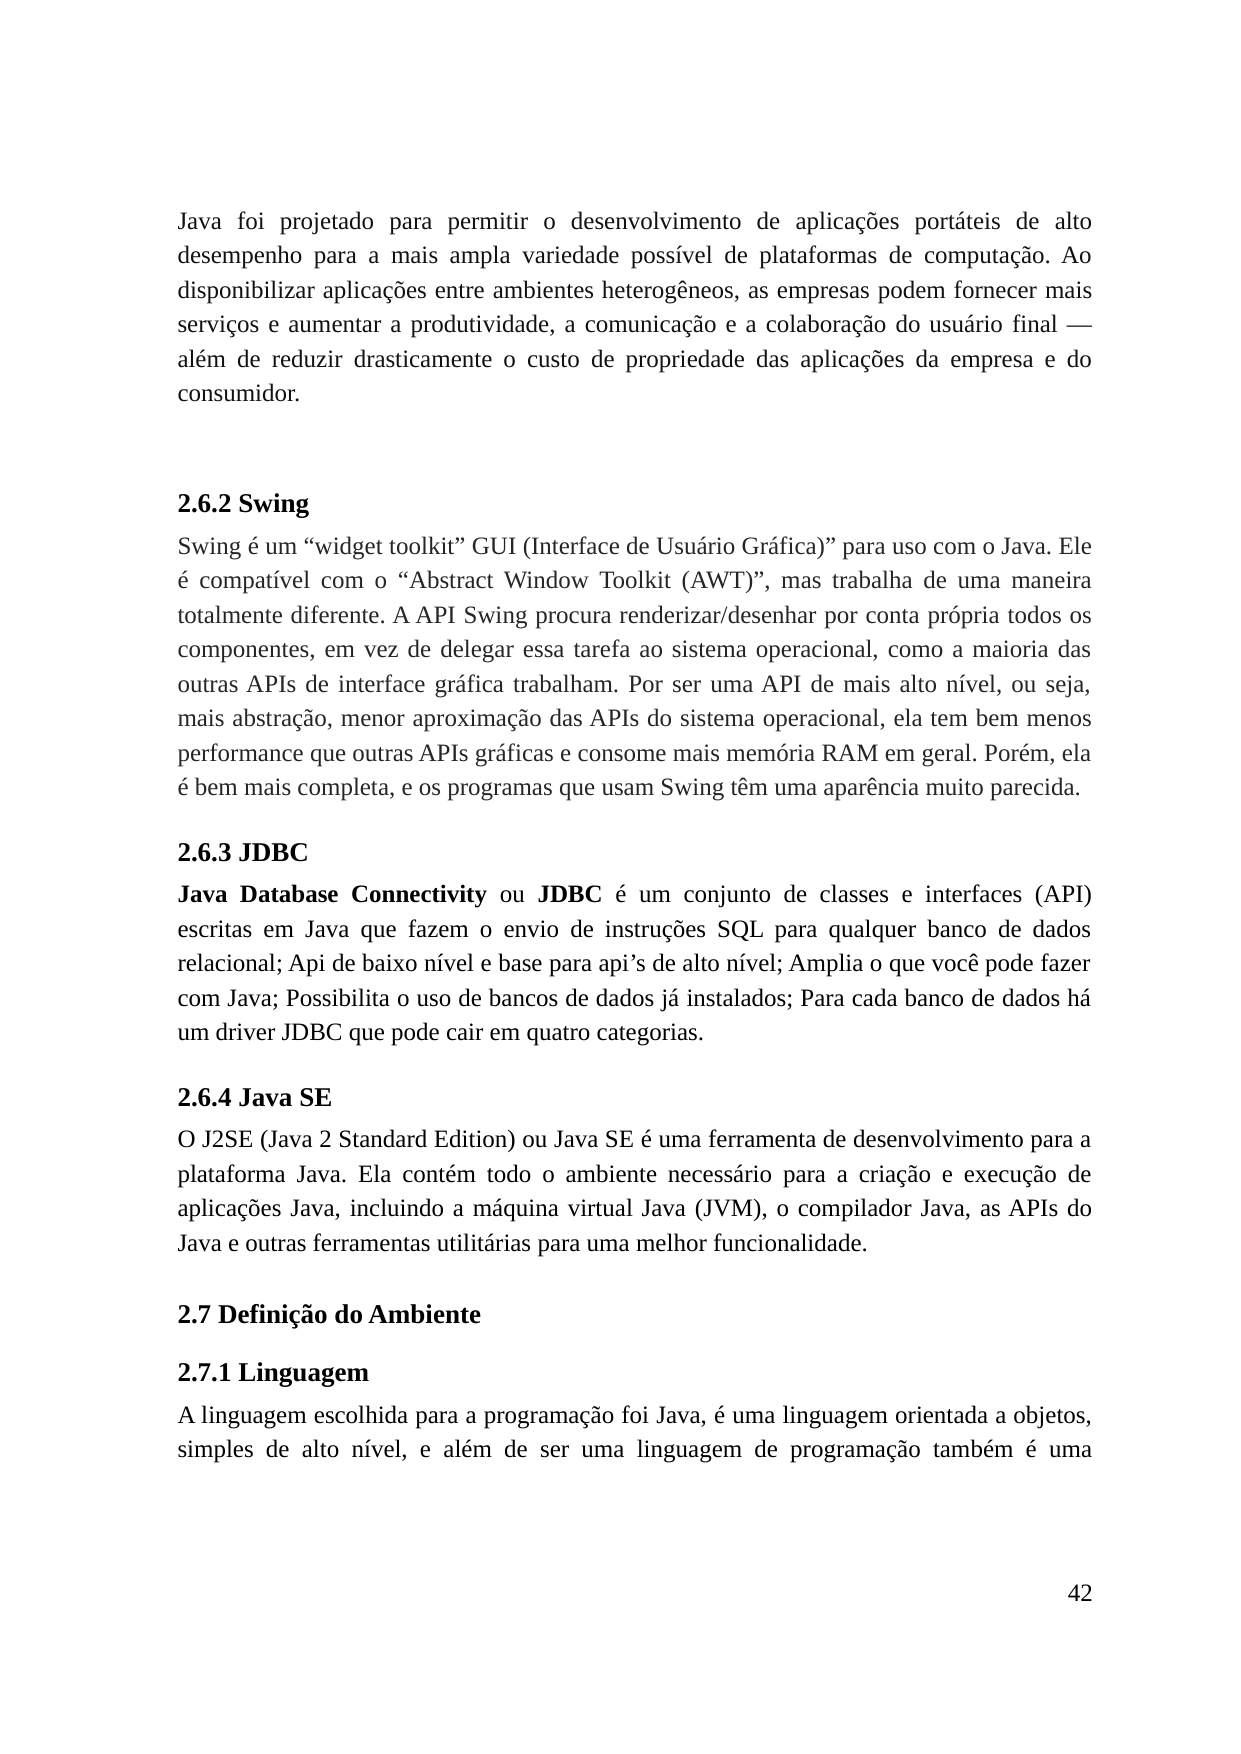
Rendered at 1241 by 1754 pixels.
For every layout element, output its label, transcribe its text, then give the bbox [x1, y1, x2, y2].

subtitle 2.7 Definição do Ambiente [177, 1298, 1093, 1329]
subtitle 2.6.2 Swing [177, 487, 1093, 518]
subtitle 2.6.4 Java SE [177, 1081, 1093, 1112]
text A linguagem escolhida para a programação foi Java, é uma linguagem orientada a objetos, simples de alto nível, e além de ser uma linguagem de programação também é uma [177, 1400, 1093, 1463]
subtitle 2.7.1 Linguagem [177, 1356, 1093, 1387]
text Java Database Connectivity ou JDBC é um conjunto de classes e interfaces (API) escritas em Java que fazem o envio de instruções SQL para qualquer banco de dados relacional; Api de baixo nível e base para api’s de alto nível; Amplia o que você pode fazer com Java; Possibilita o uso de bancos de dados já instalados; Para cada banco de dados há um driver JDBC que pode cair em quatro categorias. [177, 879, 1093, 1046]
text Java foi projetado para permitir o desenvolvimento de aplicações portáteis de alto desempenho para a mais ampla variedade possível de plataformas de computação. Ao disponibilizar aplicações entre ambientes heterogêneos, as empresas podem fornecer mais serviços e aumentar a produtividade, a comunicação e a colaboração do usuário final — além de reduzir drasticamente o custo de propriedade das aplicações da empresa e do consumidor. [177, 206, 1093, 407]
subtitle 2.6.3 JDBC [177, 836, 1093, 867]
text Swing é um “widget toolkit” GUI (Interface de Usuário Gráfica)” para uso com o Java. Ele é compatível com o “Abstract Window Toolkit (AWT)”, mas trabalha de uma maneira totalmente diferente. A API Swing procura renderizar/desenhar por conta própria todos os componentes, em vez de delegar essa tarefa ao sistema operacional, como a maioria das outras APIs de interface gráfica trabalham. Por ser uma API de mais alto nível, ou seja, mais abstração, menor aproximação das APIs do sistema operacional, ela tem bem menos performance que outras APIs gráficas e consome mais memória RAM em geral. Porém, ela é bem mais completa, e os programas que usam Swing têm uma aparência muito parecida. [177, 531, 1093, 801]
text O J2SE (Java 2 Standard Edition) ou Java SE é uma ferramenta de desenvolvimento para a plataforma Java. Ela contém todo o ambiente necessário para a criação e execução de aplicações Java, incluindo a máquina virtual Java (JVM), o compilador Java, as APIs do Java e outras ferramentas utilitárias para uma melhor funcionalidade. [177, 1124, 1093, 1257]
